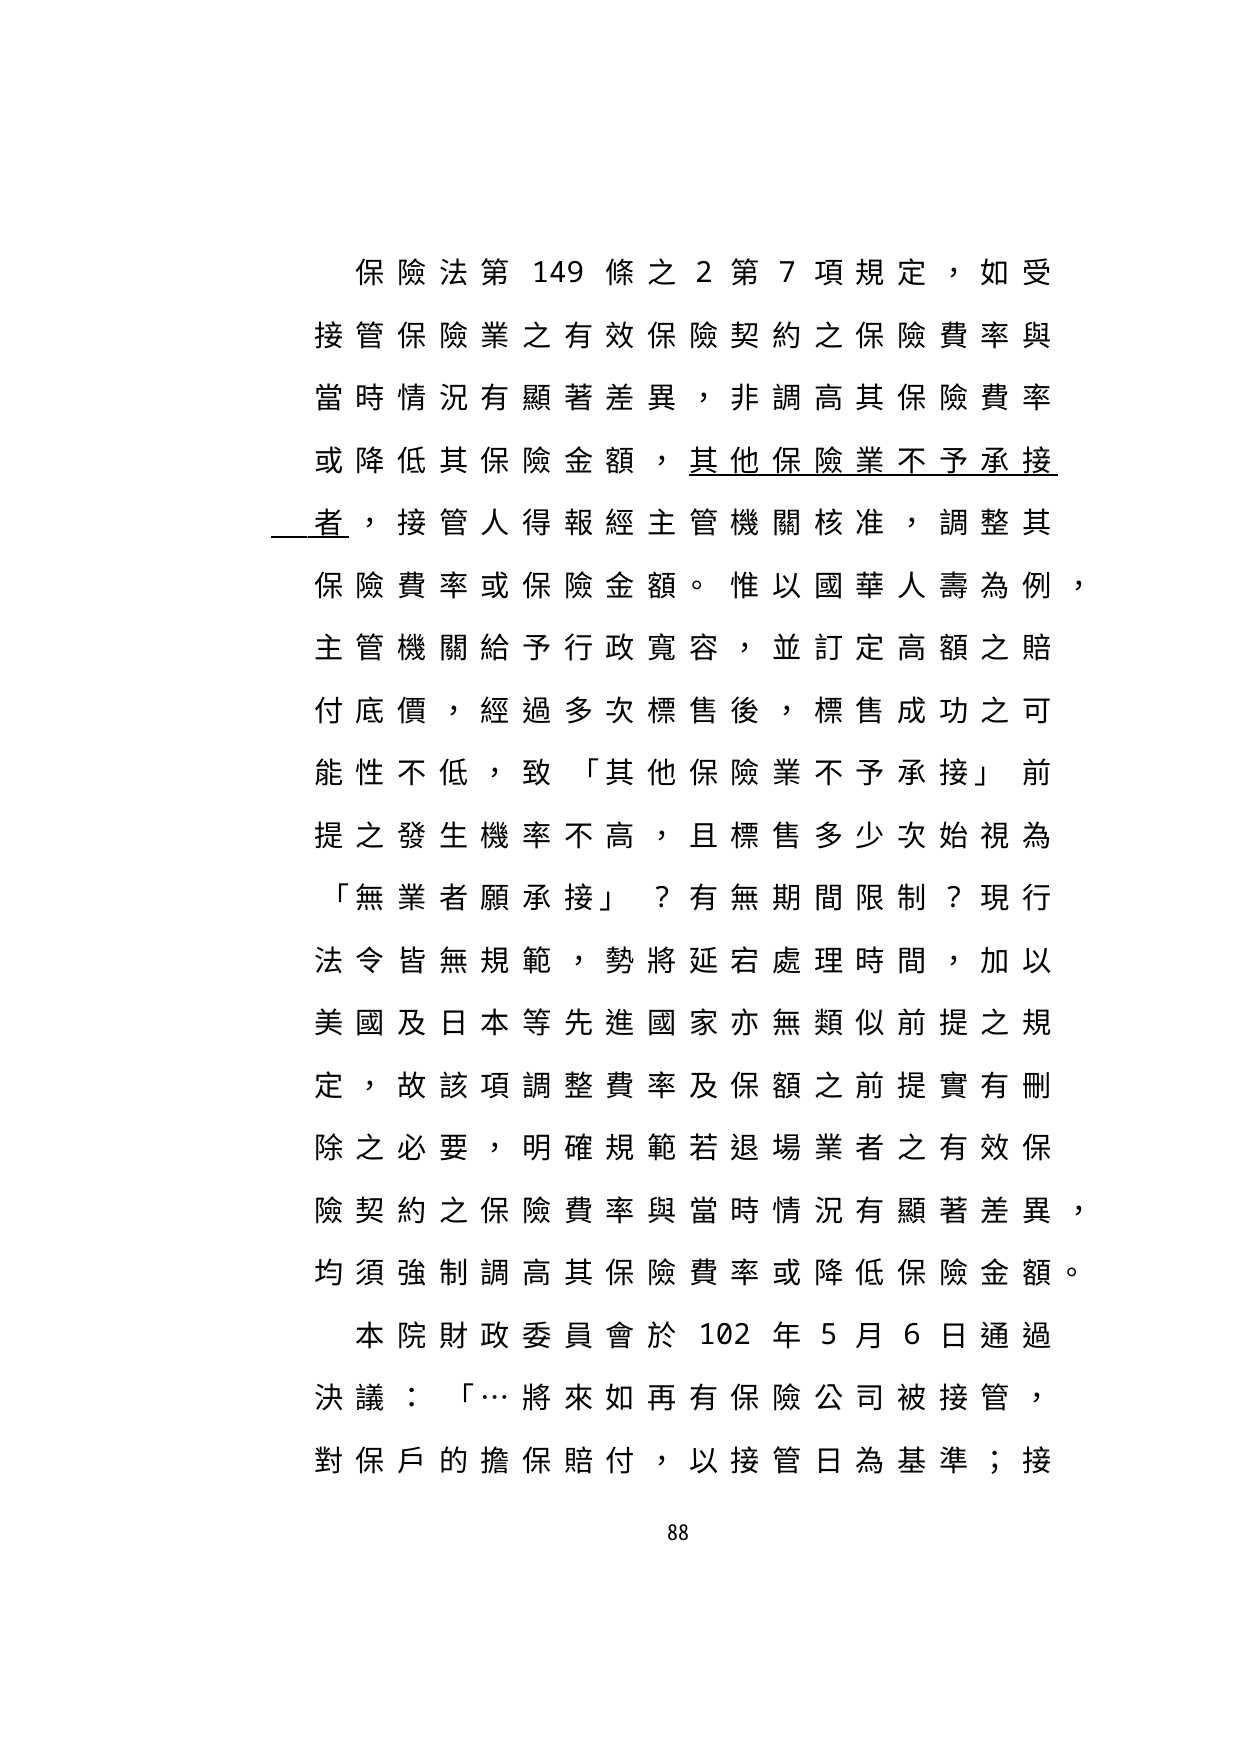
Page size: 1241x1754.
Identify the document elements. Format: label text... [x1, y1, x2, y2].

text 本院財政委員會於102年5月6日通過決議：「…將來如再有保險公司被接管，對保戶的擔保賠付，以接管日為基準；接 [271, 1292, 1058, 1479]
text 保險法第149條之2第7項規定，如受接管保險業之有效保險契約之保險費率與當時情況有顯著差異，非調高其保險費率或降低其保險金額，其他保險業不予承接者，接管人得報經主管機關核准，調整其保險費率或保險金額。惟以國華人壽為例，主管機關給予行政寬容，並訂定高額之賠付底價，經過多次標售後，標售成功之可能性不低，致「其他保險業不予承接」前提之發生機率不高，且標售多少次始視為「無業者願承接」?有無期間限制?現行法令皆無規範，勢將延宕處理時間，加以美國及日本等先進國家亦無類似前提之規定，故該項調整費率及保額之前提實有刪除之必要，明確規範若退場業者之有效保險契約之保險費率與當時情況有顯著差異，均須強制調高其保險費率或降低保險金額。 [271, 229, 1058, 1292]
